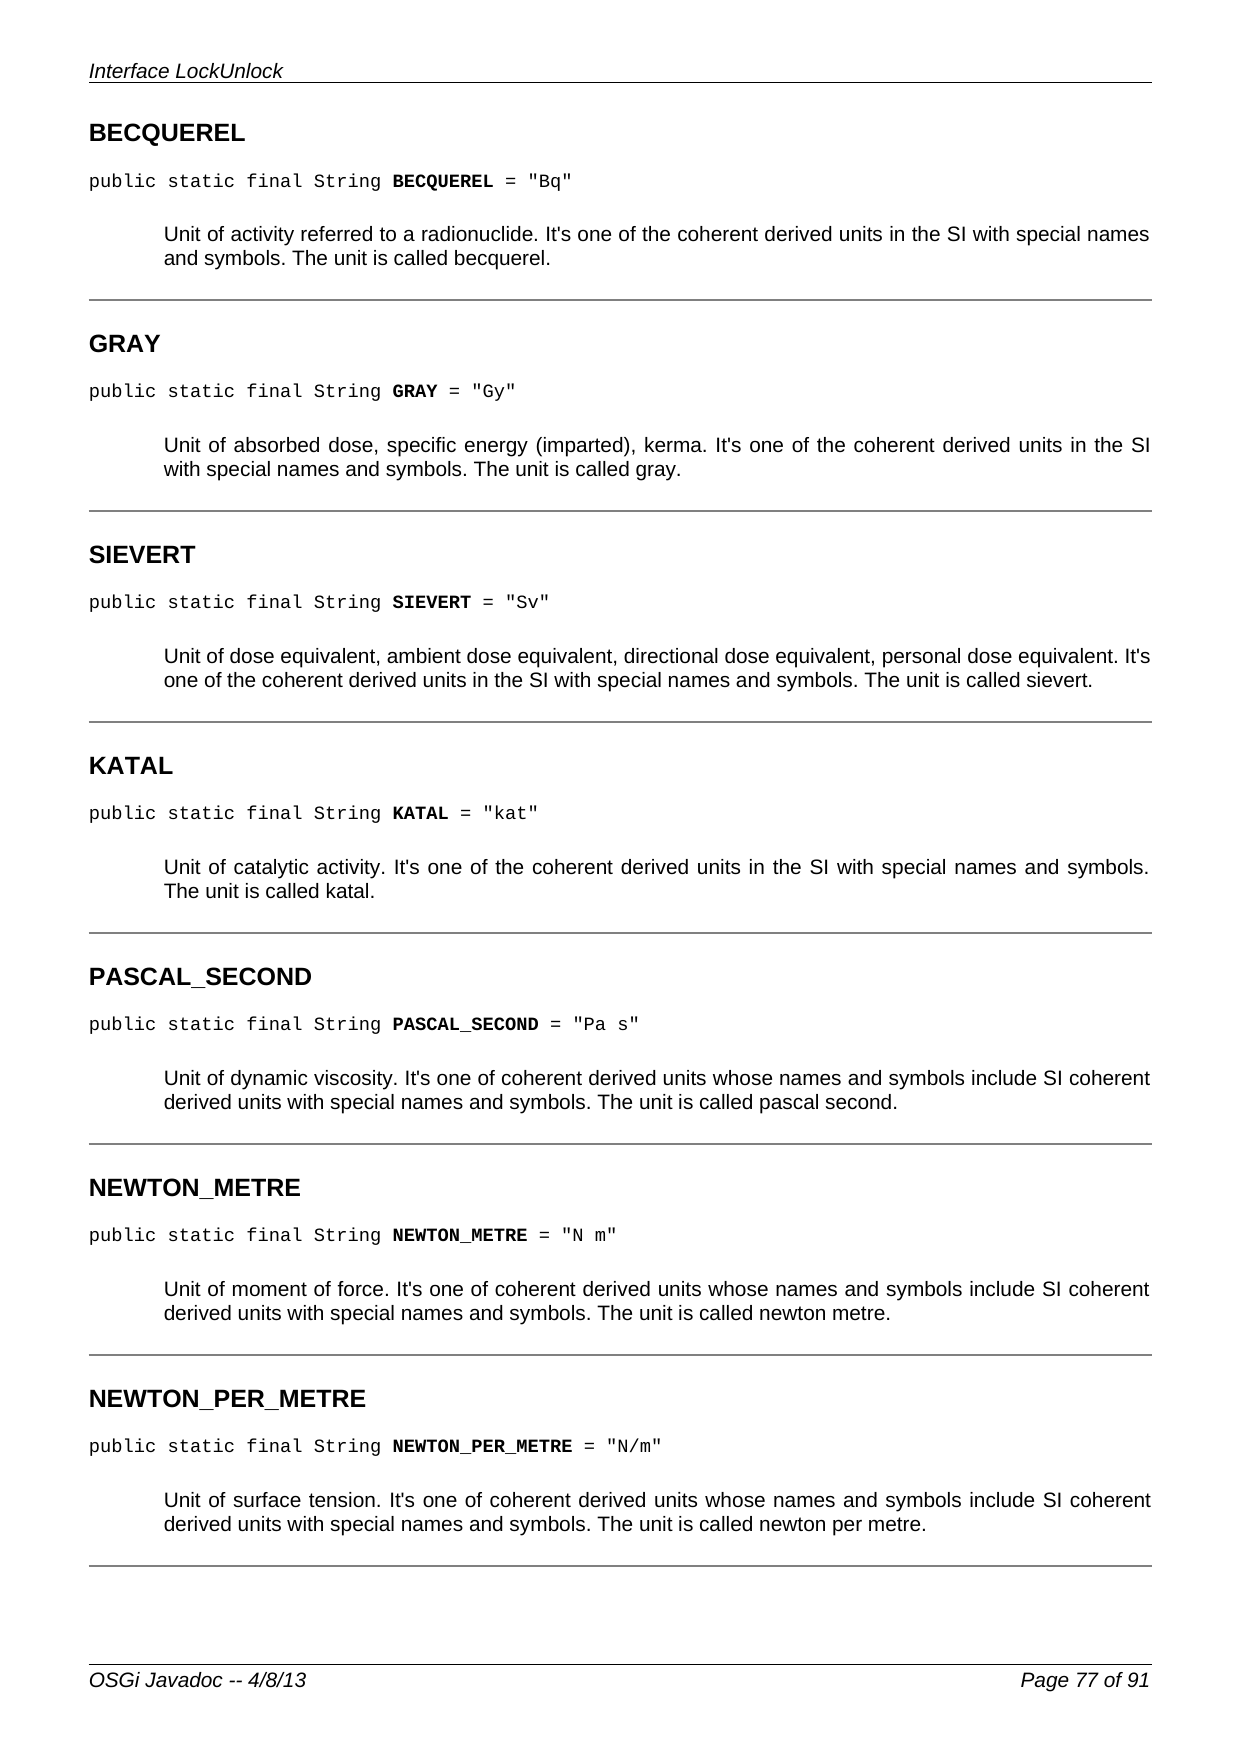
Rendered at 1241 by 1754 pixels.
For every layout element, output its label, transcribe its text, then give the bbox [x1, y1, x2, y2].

text public static final String NEWTON_METRE = "N m" [88, 1226, 1152, 1247]
subtitle SIEVERT [88, 540, 1152, 569]
subtitle GRAY [88, 329, 1152, 358]
subtitle PASCAL_SECOND [88, 962, 1152, 991]
subtitle KATAL [88, 751, 1152, 780]
text Unit of moment of force. It's one of coherent derived units whose names and symbols include SI coherent derived units with special names and symbols. The unit is called newton metre. [163, 1276, 1152, 1324]
text public static final String KATAL = "kat" [88, 804, 1152, 825]
subtitle BECQUEREL [88, 118, 1152, 147]
text Unit of surface tension. It's one of coherent derived units whose names and symbols include SI coherent derived units with special names and symbols. The unit is called newton per metre. [163, 1487, 1152, 1535]
subtitle NEWTON_PER_METRE [88, 1384, 1152, 1413]
text Unit of activity referred to a radionuclide. It's one of the coherent derived units in the SI with special names and symbols. The unit is called becquerel. [163, 222, 1152, 270]
text Unit of catalytic activity. It's one of the coherent derived units in the SI with special names and symbols. The unit is called katal. [163, 854, 1152, 902]
subtitle NEWTON_METRE [88, 1173, 1152, 1202]
text public static final String NEWTON_PER_METRE = "N/m" [88, 1437, 1152, 1458]
text Unit of dynamic viscosity. It's one of coherent derived units whose names and symbols include SI coherent derived units with special names and symbols. The unit is called pascal second. [163, 1066, 1152, 1113]
text Unit of absorbed dose, specific energy (imparted), kerma. It's one of the coherent derived units in the SI with special names and symbols. The unit is called gray. [163, 433, 1152, 481]
text public static final String SIEVERT = "Sv" [88, 593, 1152, 614]
text public static final String PASCAL_SECOND = "Pa s" [88, 1015, 1152, 1036]
text public static final String GRAY = "Gy" [88, 382, 1152, 403]
text public static final String BECQUEREL = "Bq" [88, 171, 1152, 193]
text Unit of dose equivalent, ambient dose equivalent, directional dose equivalent, personal dose equivalent. It's one of the coherent derived units in the SI with special names and symbols. The unit is called sievert. [163, 644, 1152, 692]
